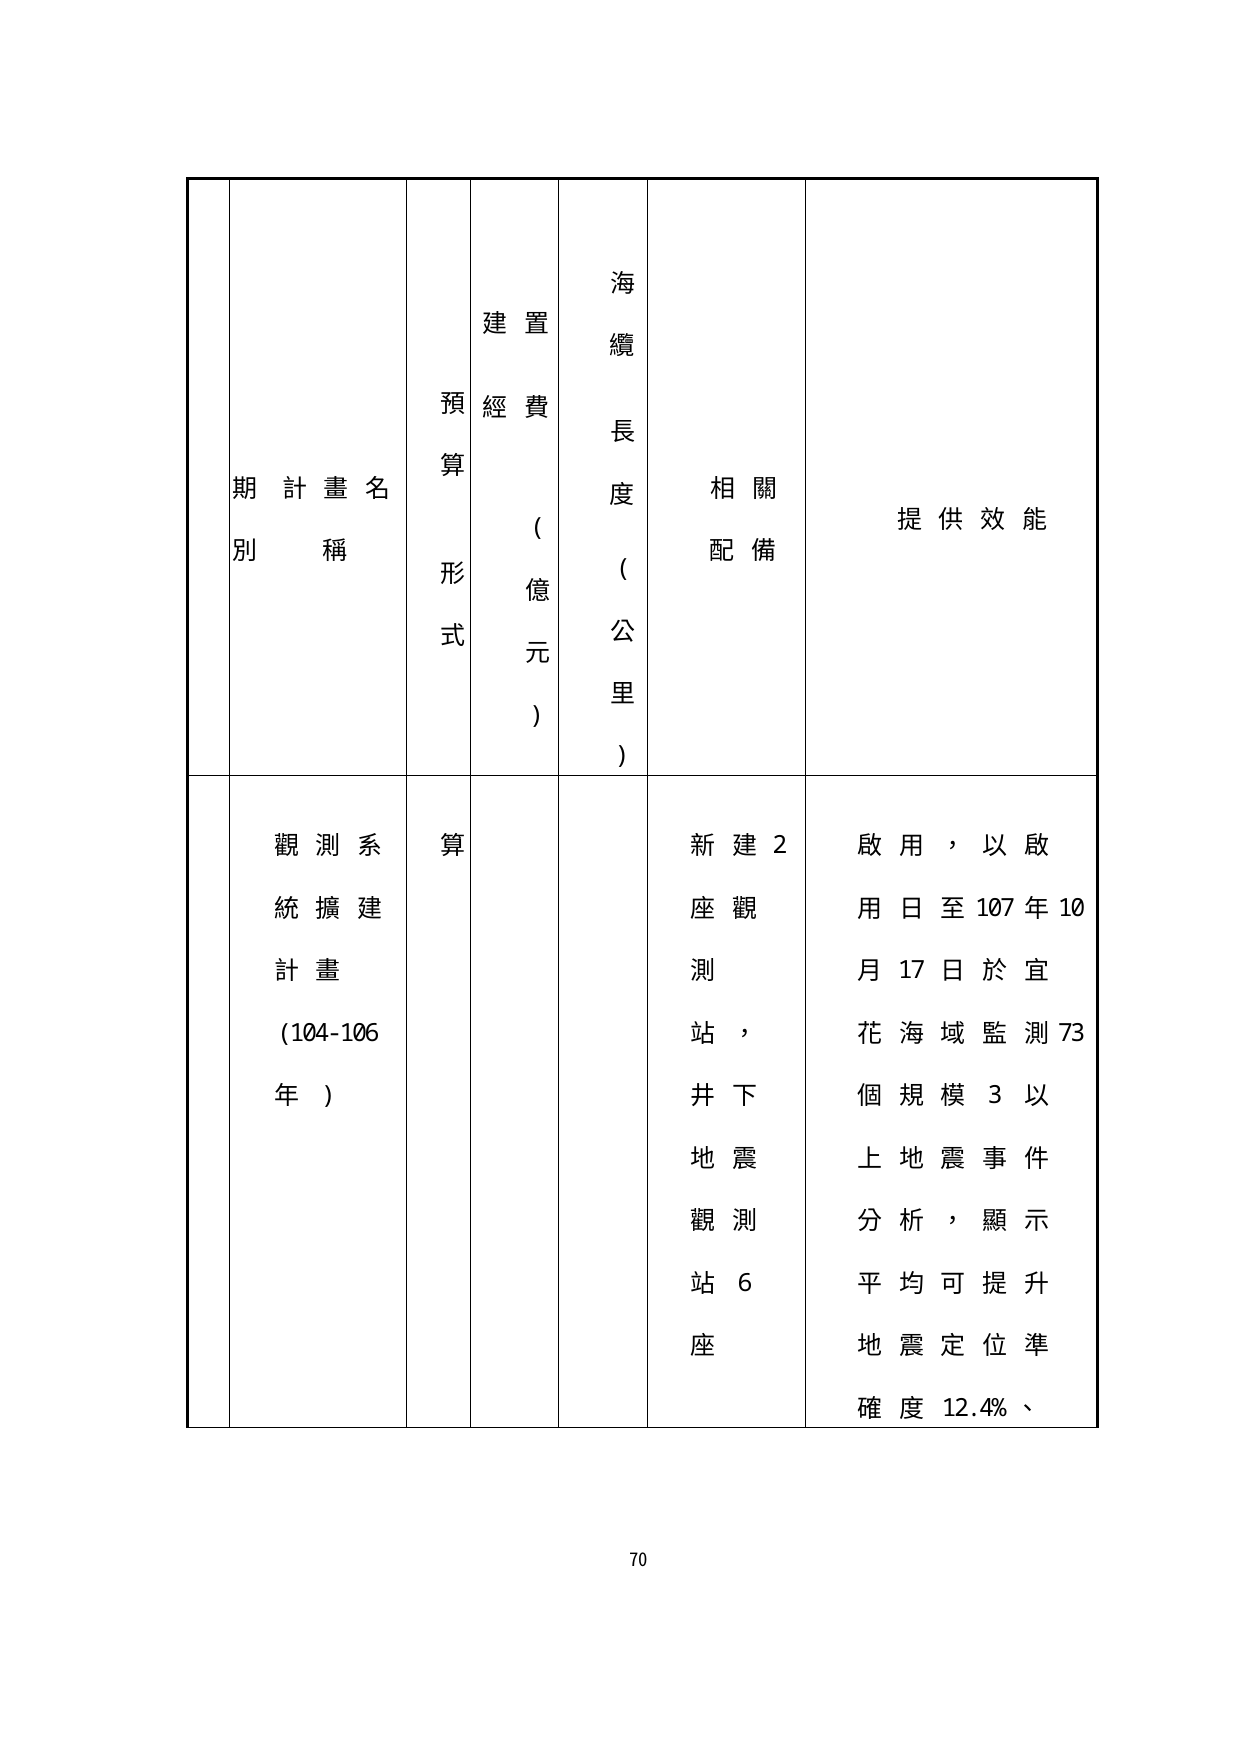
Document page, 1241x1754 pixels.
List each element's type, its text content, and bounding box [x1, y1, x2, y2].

table_cell [471, 776, 558, 1427]
table_cell 算 [407, 776, 470, 1427]
table_header 海纜 長度 (公里) [559, 180, 647, 775]
table_header 預算 形式 [407, 180, 470, 775]
table_cell 新建2座觀測站，井下地震觀測站6座 [648, 776, 805, 1427]
table_header 計畫名稱 [230, 180, 406, 775]
table_cell 觀測系統擴建計畫 (104-106年) [230, 776, 406, 1427]
table_header 相關配備 [648, 180, 805, 775]
table_cell 啟用，以啟用日至107年10月17日於宜花海域監測73個規模3以上地震事件分析，顯示平均可提升地震定位準確度12.4%、 [806, 776, 1096, 1427]
table_header 提供效能 [806, 180, 1096, 775]
table_header 建置 經費 (億元) [471, 180, 558, 775]
table_cell [559, 776, 647, 1427]
table_header 期別 [189, 180, 229, 775]
table_cell [189, 776, 229, 1427]
